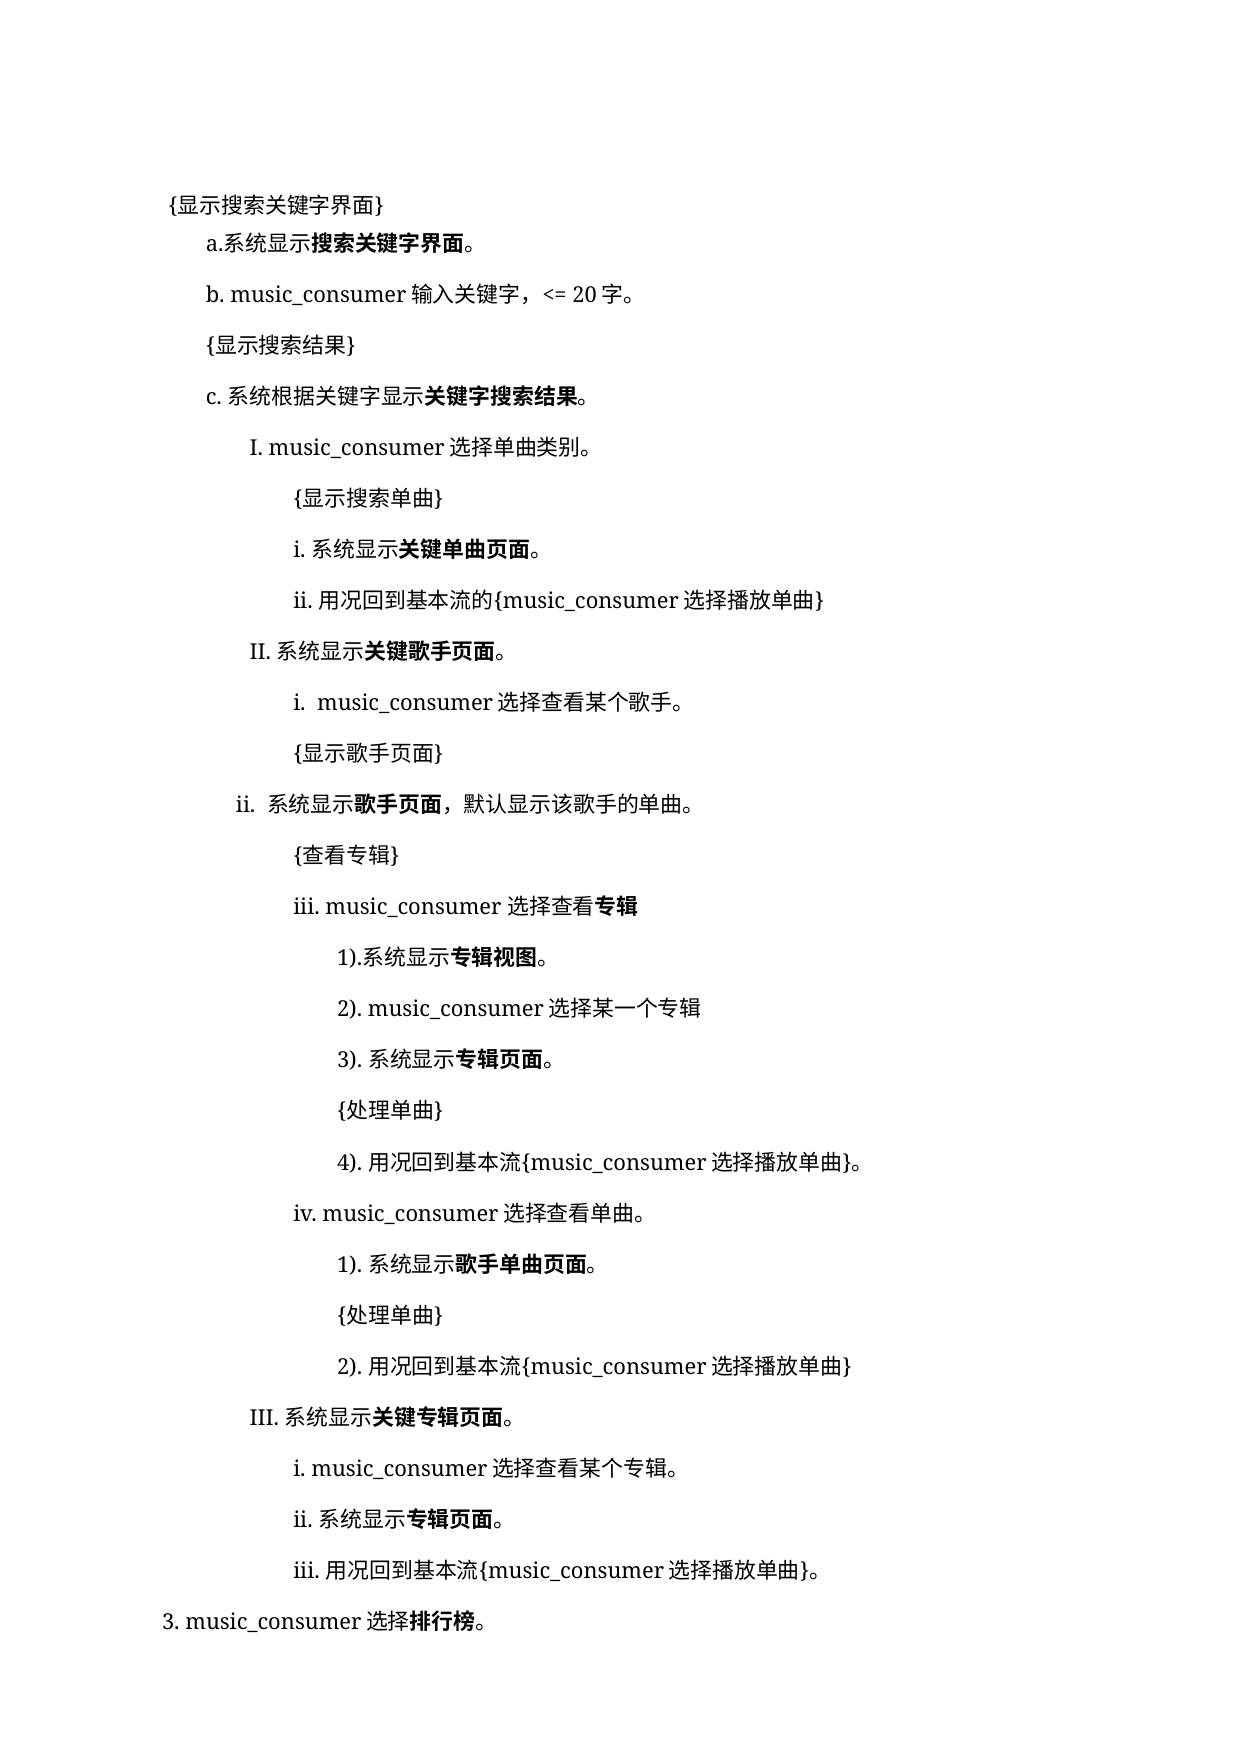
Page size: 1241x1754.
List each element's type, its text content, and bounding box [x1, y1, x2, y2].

text ii. 用况回到基本流的{music_consumer选择播放单曲} [118, 583, 1122, 615]
text b. music_consumer输入关键字，<= 20字。 [118, 277, 1122, 309]
text i. music_consumer选择查看某个专辑。 [118, 1451, 1122, 1483]
text 4). 用况回到基本流{music_consumer选择播放单曲}。 [118, 1144, 1122, 1176]
text iii. 用况回到基本流{music_consumer选择播放单曲}。 [118, 1553, 1122, 1585]
text 2). 用况回到基本流{music_consumer选择播放单曲} [118, 1349, 1122, 1381]
text {查看专辑} [118, 838, 1122, 870]
text {处理单曲} [118, 1093, 1122, 1125]
text a.系统显示搜索关键字界面。 [118, 226, 1122, 258]
text 1). 系统显示歌手单曲页面。 [118, 1247, 1122, 1278]
text {处理单曲} [118, 1298, 1122, 1329]
text I. music_consumer选择单曲类别。 [118, 430, 1122, 462]
text 3). 系统显示专辑页面。 [118, 1042, 1122, 1074]
text {显示搜索单曲} [118, 481, 1122, 513]
text ii. 系统显示专辑页面。 [118, 1502, 1122, 1534]
text c. 系统根据关键字显示关键字搜索结果。 [118, 379, 1122, 411]
text II. 系统显示关键歌手页面。 [118, 634, 1122, 666]
text 1).系统显示专辑视图。 [118, 940, 1122, 972]
text {显示搜索结果} [118, 328, 1122, 360]
text i. music_consumer选择查看某个歌手。 [118, 685, 1122, 717]
text 2). music_consumer选择某一个专辑 [118, 991, 1122, 1023]
text {显示歌手页面} [118, 736, 1122, 768]
text iii. music_consumer 选择查看专辑 [118, 889, 1122, 921]
text 3. music_consumer选择排行榜。 [118, 1604, 1122, 1636]
text III. 系统显示关键专辑页面。 [118, 1400, 1122, 1432]
text iv. music_consumer选择查看单曲。 [118, 1196, 1122, 1227]
text ii. 系统显示歌手页面，默认显示该歌手的单曲。 [118, 787, 1122, 819]
text {显示搜索关键字界面} [118, 188, 1122, 219]
text i. 系统显示关键单曲页面。 [118, 532, 1122, 564]
